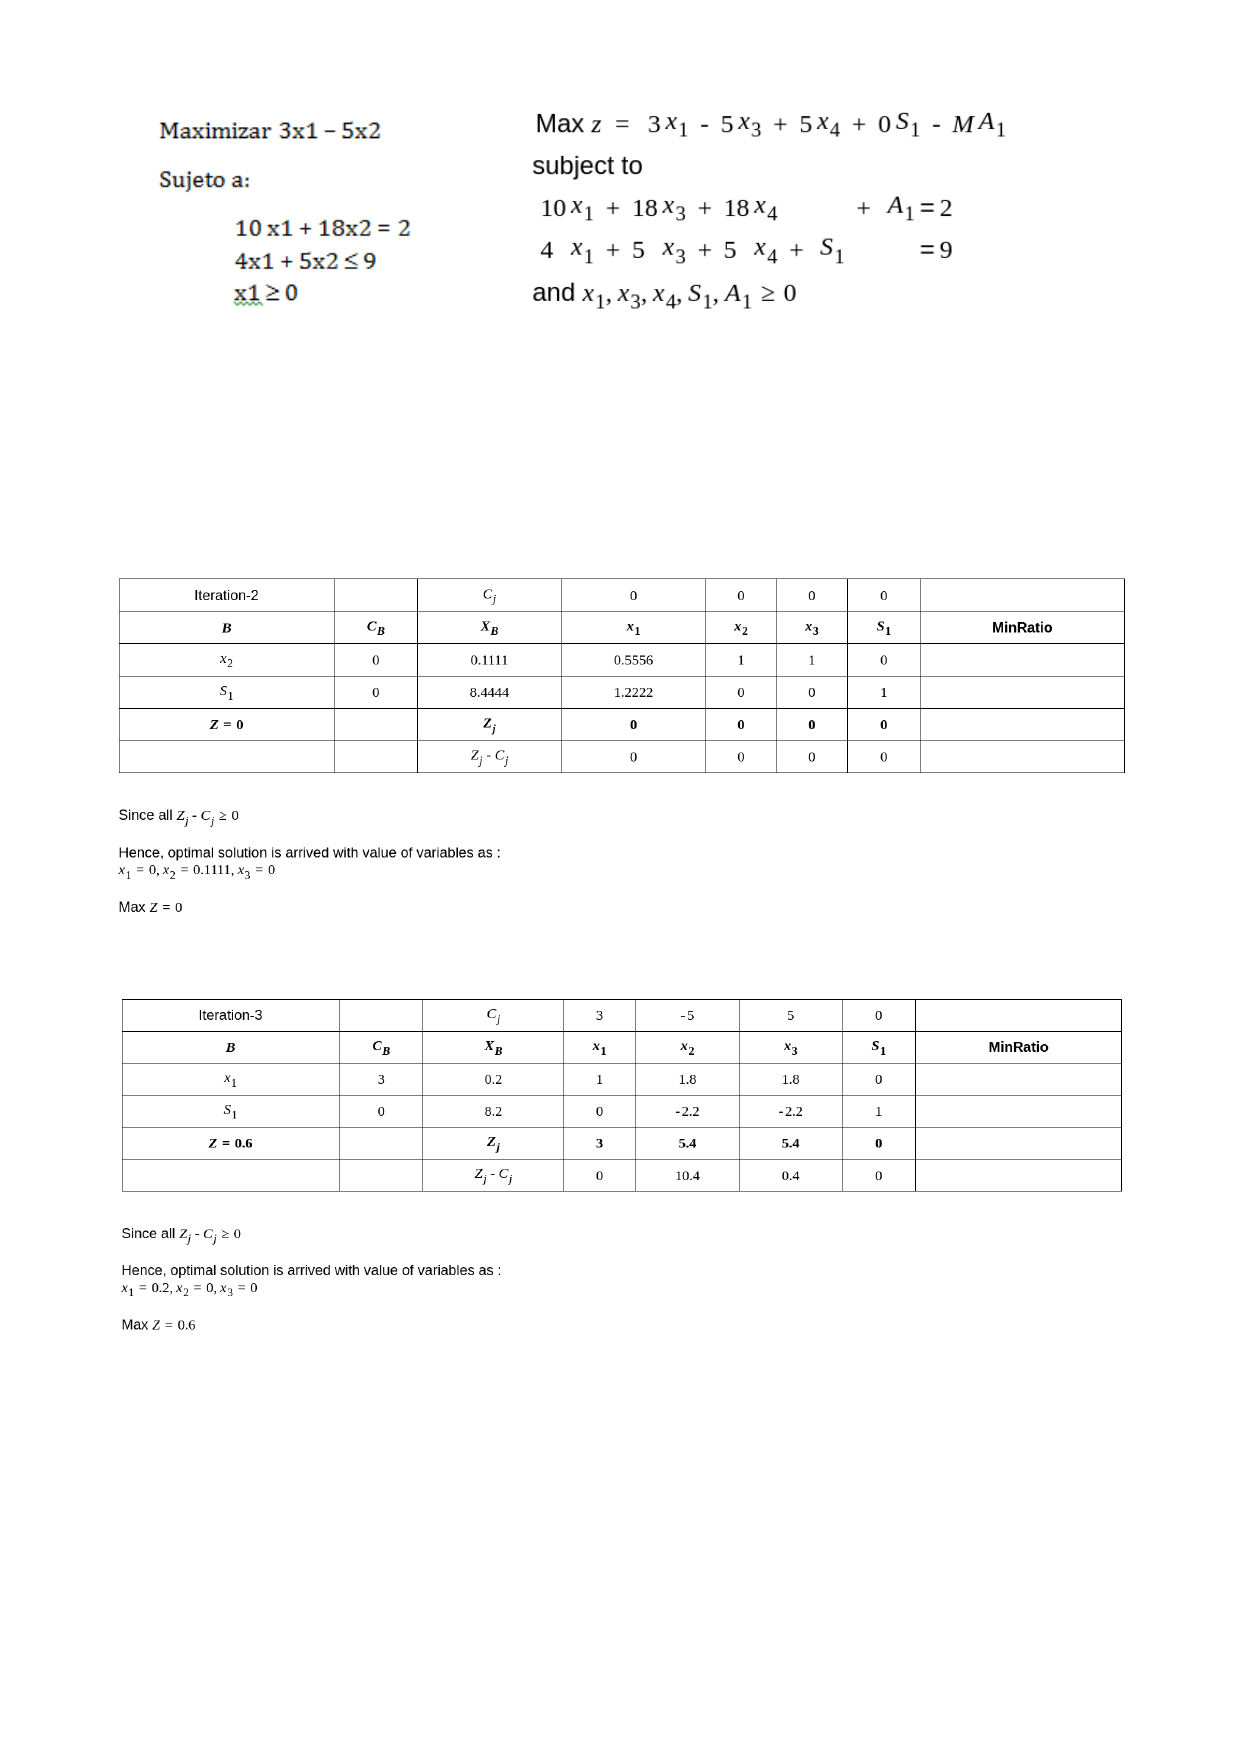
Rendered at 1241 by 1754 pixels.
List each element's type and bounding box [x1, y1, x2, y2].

picture [150, 104, 443, 332]
picture [112, 990, 1128, 1348]
picture [112, 573, 1128, 927]
picture [513, 100, 1030, 330]
